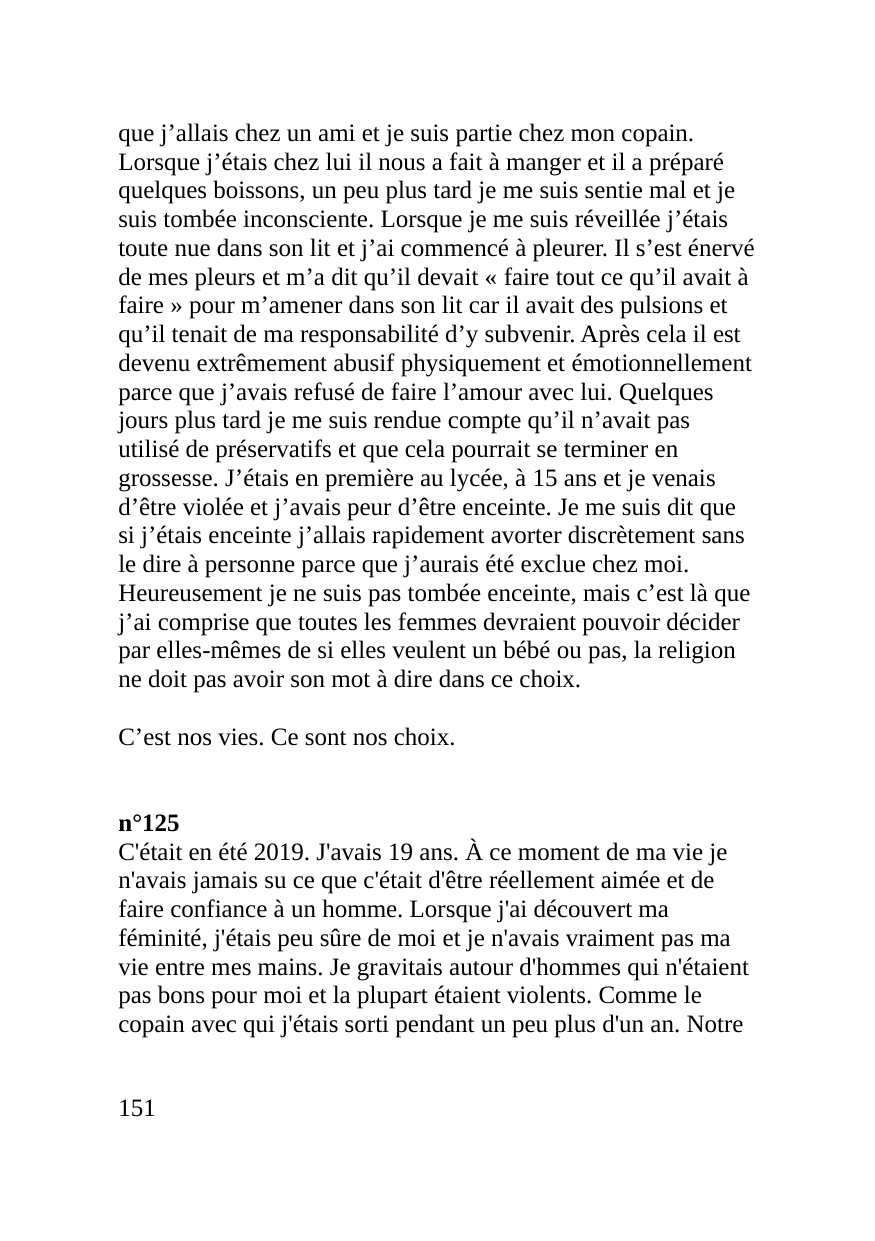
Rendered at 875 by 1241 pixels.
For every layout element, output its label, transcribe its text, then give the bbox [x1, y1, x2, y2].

text C’est nos vies. Ce sont nos choix. [118, 722, 756, 751]
text C'était en été 2019. J'avais 19 ans. À ce moment de ma vie je n'avais jamais su ce que c'était d'être réellement aimée et de faire confiance à un homme. Lorsque j'ai découvert ma féminité, j'étais peu sûre de moi et je n'avais vraiment pas ma vie entre mes mains. Je gravitais autour d'hommes qui n'étaient pas bons pour moi et la plupart étaient violents. Comme le copain avec qui j'étais sorti pendant un peu plus d'un an. Notre [118, 837, 756, 1038]
text que j’allais chez un ami et je suis partie chez mon copain. Lorsque j’étais chez lui il nous a fait à manger et il a préparé quelques boissons, un peu plus tard je me suis sentie mal et je suis tombée inconsciente. Lorsque je me suis réveillée j’étais toute nue dans son lit et j’ai commencé à pleurer. Il s’est énervé de mes pleurs et m’a dit qu’il devait « faire tout ce qu’il avait à faire » pour m’amener dans son lit car il avait des pulsions et qu’il tenait de ma responsabilité d’y subvenir. Après cela il est devenu extrêmement abusif physiquement et émotionnellement parce que j’avais refusé de faire l’amour avec lui. Quelques jours plus tard je me suis rendue compte qu’il n’avait pas utilisé de préservatifs et que cela pourrait se terminer en grossesse. J’étais en première au lycée, à 15 ans et je venais d’être violée et j’avais peur d’être enceinte. Je me suis dit que si j’étais enceinte j’allais rapidement avorter discrètement sans le dire à personne parce que j’aurais été exclue chez moi. Heureusement je ne suis pas tombée enceinte, mais c’est là que j’ai comprise que toutes les femmes devraient pouvoir décider par elles-mêmes de si elles veulent un bébé ou pas, la religion ne doit pas avoir son mot à dire dans ce choix. [118, 118, 756, 693]
text n°125 [118, 808, 756, 837]
